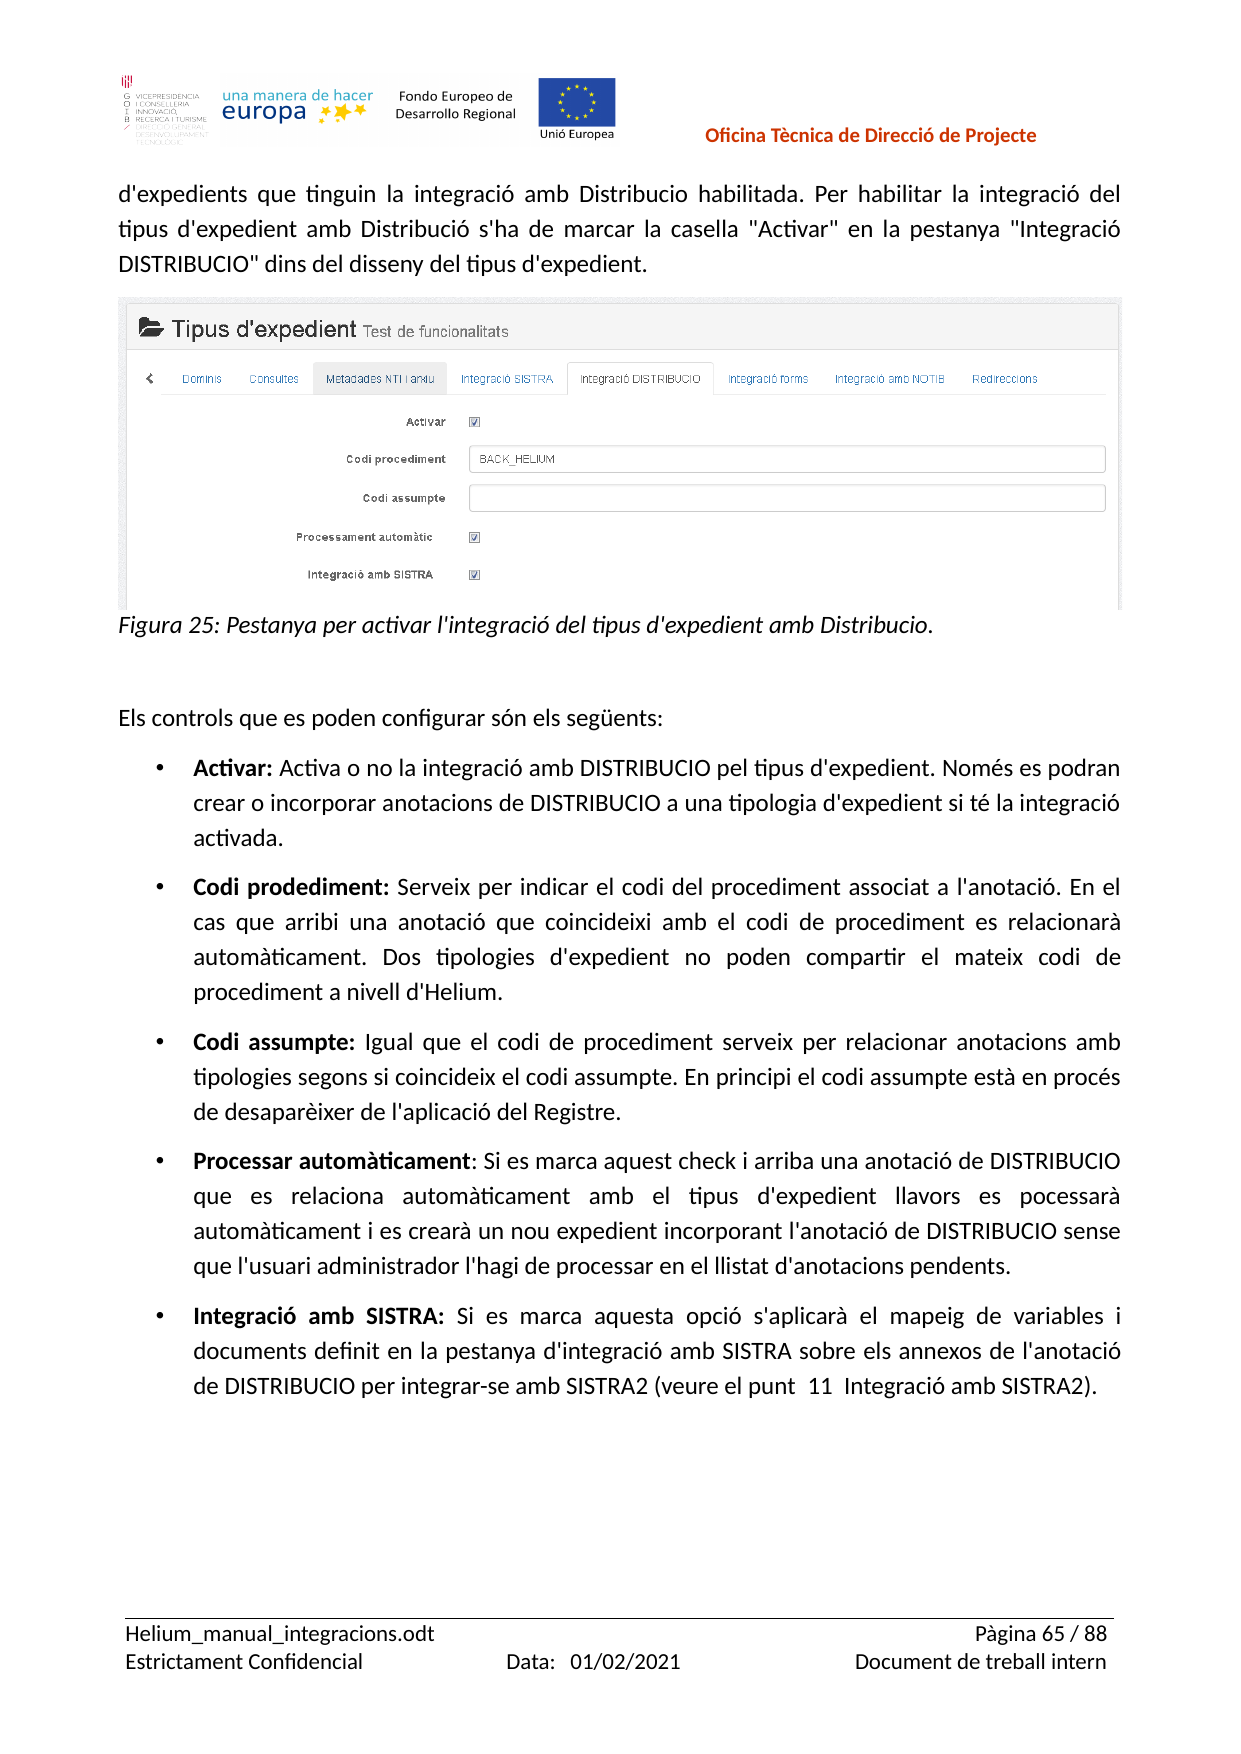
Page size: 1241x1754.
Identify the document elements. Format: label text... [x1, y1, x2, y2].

text Els controls que es poden configurar són els següents: [118, 702, 1122, 733]
list Integració amb SISTRA: Si es marca aquesta opció s'aplicarà el mapeig de variables i documents definit en la pestanya d'integració amb SISTRA sobre els annexos de l'anotació de DISTRIBUCIO per integrar-se amb SISTRA2 (veure el punt 11 Integració amb SISTRA2). [156, 1300, 1122, 1401]
list Codi prodediment: Serveix per indicar el codi del procediment associat a l'anotació. En el cas que arribi una anotació que coincideixi amb el codi de procediment es relacionarà automàticament. Dos tipologies d'expedient no poden compartir el mateix codi de procediment a nivell d'Helium. [156, 871, 1122, 1007]
list Activar: Activa o no la integració amb DISTRIBUCIO pel tipus d'expedient. Només es podran crear o incorporar anotacions de DISTRIBUCIO a una tipologia d'expedient si té la integració activada. [156, 752, 1122, 852]
picture [118, 297, 1123, 610]
text d'expedients que tinguin la integració amb Distribucio habilitada. Per habilitar la integració del tipus d'expedient amb Distribució s'ha de marcar la casella "Activar" en la pestanya "Integració DISTRIBUCIO" dins del disseny del tipus d'expedient. [118, 178, 1122, 278]
picture [219, 73, 621, 147]
picture [118, 73, 213, 147]
text Figura 25: Pestanya per activar l'integració del tipus d'expedient amb Distribucio. [118, 610, 1122, 640]
list Processar automàticament: Si es marca aquest check i arriba una anotació de DISTRIBUCIO que es relaciona automàticament amb el tipus d'expedient llavors es pocessarà automàticament i es crearà un nou expedient incorporant l'anotació de DISTRIBUCIO sense que l'usuari administrador l'hagi de processar en el llistat d'anotacions pendents. [156, 1146, 1122, 1281]
list Codi assumpte: Igual que el codi de procediment serveix per relacionar anotacions amb tipologies segons si coincideix el codi assumpte. En principi el codi assumpte està en procés de desaparèixer de l'aplicació del Registre. [156, 1026, 1122, 1126]
